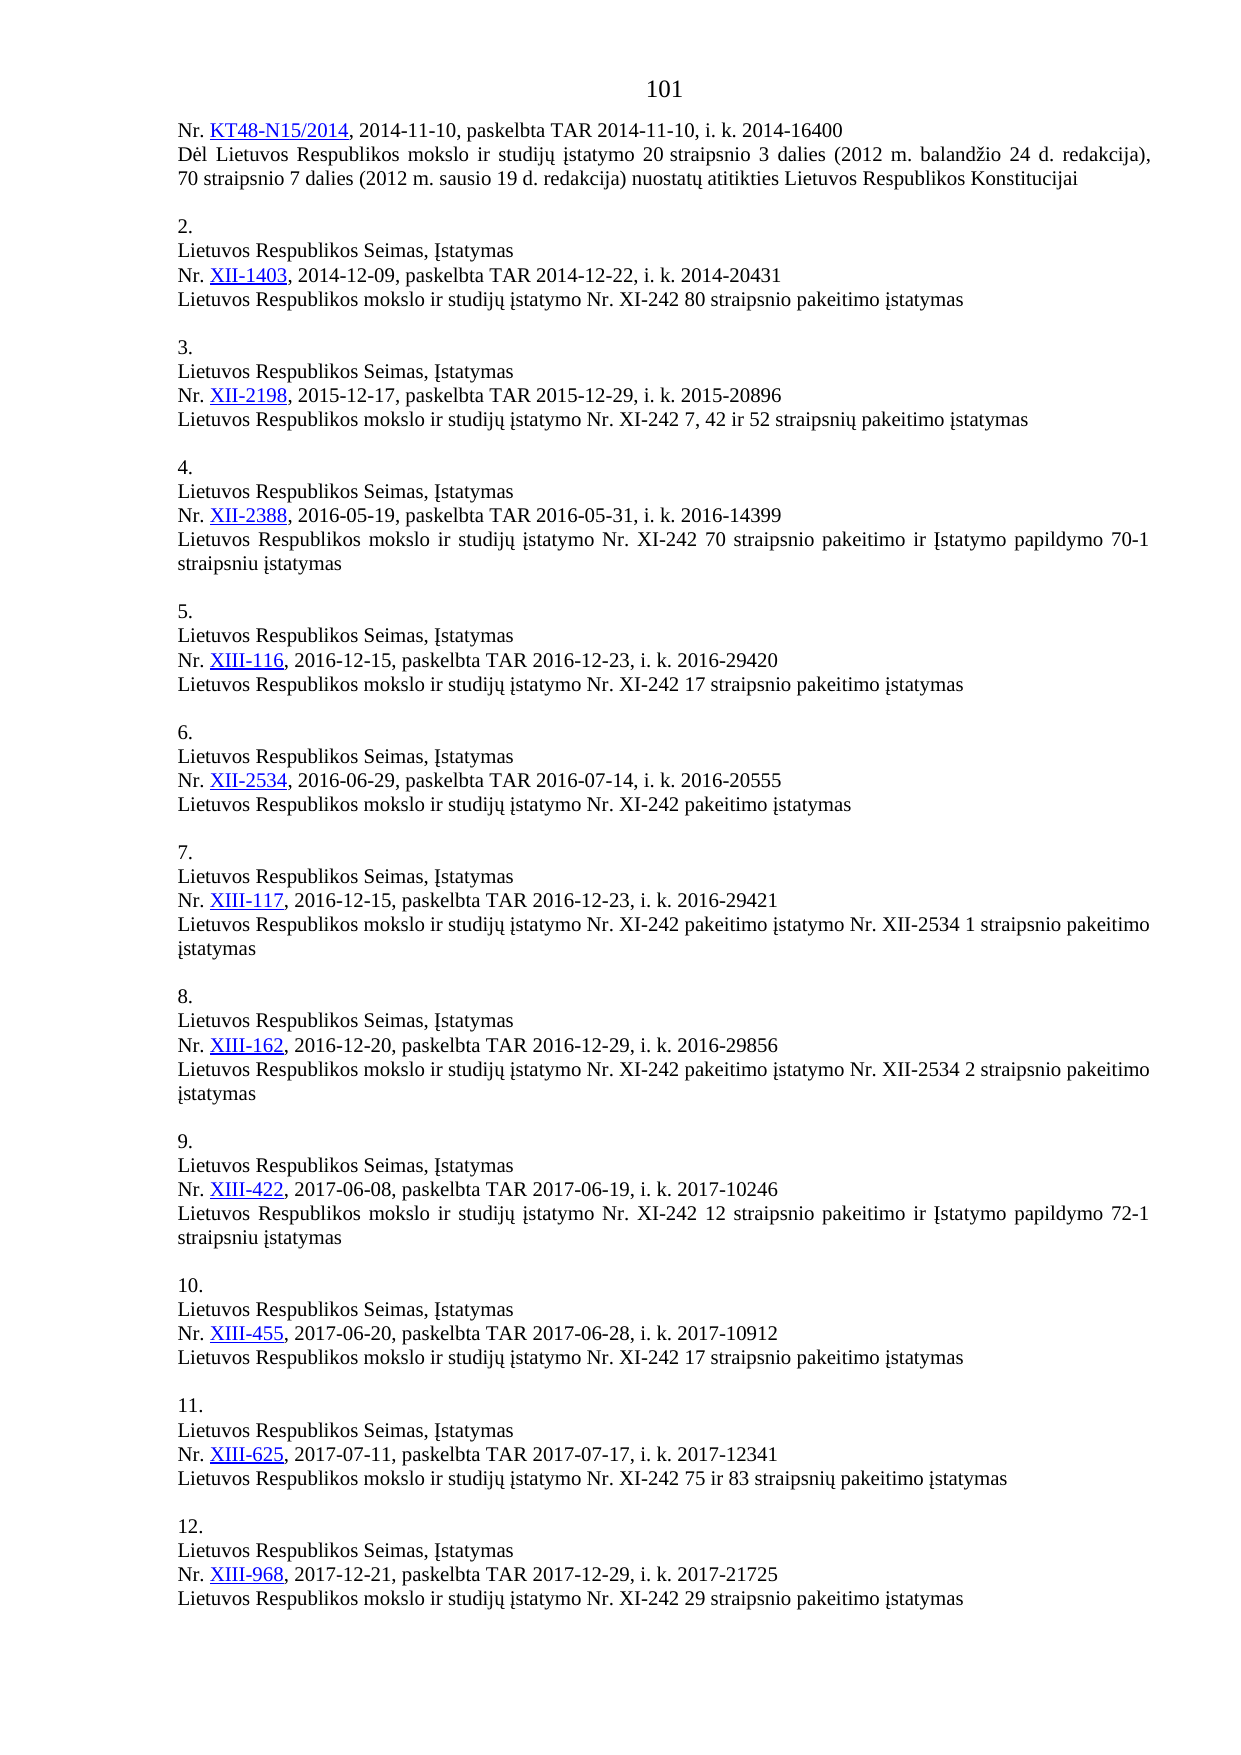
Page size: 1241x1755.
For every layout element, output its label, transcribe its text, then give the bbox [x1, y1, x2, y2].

text Lietuvos Respublikos mokslo ir studijų įstatymo Nr. XI-242 pakeitimo įstatymo Nr. XII-2534 1 straipsnio pakeitimo įstatymas [177, 912, 1152, 960]
text 11. [177, 1393, 1152, 1417]
text Dėl Lietuvos Respublikos mokslo ir studijų įstatymo 20 straipsnio 3 dalies (2012 m. balandžio 24 d. redakcija), 70 straipsnio 7 dalies (2012 m. sausio 19 d. redakcija) nuostatų atitikties Lietuvos Respublikos Konstitucijai [177, 142, 1152, 190]
text Lietuvos Respublikos Seimas, Įstatymas [177, 359, 1152, 383]
text 5. [177, 599, 1152, 623]
text Lietuvos Respublikos mokslo ir studijų įstatymo Nr. XI-242 12 straipsnio pakeitimo ir Įstatymo papildymo 72-1 straipsniu įstatymas [177, 1201, 1152, 1249]
text Lietuvos Respublikos mokslo ir studijų įstatymo Nr. XI-242 pakeitimo įstatymas [177, 792, 1152, 816]
text 2. [177, 214, 1152, 238]
text Nr. XII-2198, 2015-12-17, paskelbta TAR 2015-12-29, i. k. 2015-20896 [177, 383, 1152, 407]
text 10. [177, 1273, 1152, 1297]
text Lietuvos Respublikos mokslo ir studijų įstatymo Nr. XI-242 pakeitimo įstatymo Nr. XII-2534 2 straipsnio pakeitimo įstatymas [177, 1057, 1152, 1105]
text 7. [177, 840, 1152, 864]
text Lietuvos Respublikos mokslo ir studijų įstatymo Nr. XI-242 7, 42 ir 52 straipsnių pakeitimo įstatymas [177, 407, 1152, 431]
text Lietuvos Respublikos mokslo ir studijų įstatymo Nr. XI-242 80 straipsnio pakeitimo įstatymas [177, 287, 1152, 311]
text Lietuvos Respublikos Seimas, Įstatymas [177, 1538, 1152, 1562]
text Lietuvos Respublikos Seimas, Įstatymas [177, 1297, 1152, 1321]
text 9. [177, 1129, 1152, 1153]
text Nr. XIII-968, 2017-12-21, paskelbta TAR 2017-12-29, i. k. 2017-21725 [177, 1562, 1152, 1586]
text Nr. XII-2388, 2016-05-19, paskelbta TAR 2016-05-31, i. k. 2016-14399 [177, 503, 1152, 527]
text 3. [177, 335, 1152, 359]
text Nr. XIII-422, 2017-06-08, paskelbta TAR 2017-06-19, i. k. 2017-10246 [177, 1177, 1152, 1201]
text 6. [177, 720, 1152, 744]
text Nr. XIII-117, 2016-12-15, paskelbta TAR 2016-12-23, i. k. 2016-29421 [177, 888, 1152, 912]
text Lietuvos Respublikos Seimas, Įstatymas [177, 864, 1152, 888]
text 12. [177, 1514, 1152, 1538]
text Lietuvos Respublikos mokslo ir studijų įstatymo Nr. XI-242 75 ir 83 straipsnių pakeitimo įstatymas [177, 1466, 1152, 1490]
text Lietuvos Respublikos mokslo ir studijų įstatymo Nr. XI-242 70 straipsnio pakeitimo ir Įstatymo papildymo 70-1 straipsniu įstatymas [177, 527, 1152, 575]
text 4. [177, 455, 1152, 479]
text Nr. XII-2534, 2016-06-29, paskelbta TAR 2016-07-14, i. k. 2016-20555 [177, 768, 1152, 792]
text Lietuvos Respublikos Seimas, Įstatymas [177, 238, 1152, 262]
text 8. [177, 984, 1152, 1008]
text Nr. XIII-162, 2016-12-20, paskelbta TAR 2016-12-29, i. k. 2016-29856 [177, 1032, 1152, 1057]
text Lietuvos Respublikos Seimas, Įstatymas [177, 1008, 1152, 1032]
text Nr. XIII-455, 2017-06-20, paskelbta TAR 2017-06-28, i. k. 2017-10912 [177, 1321, 1152, 1345]
text Nr. XII-1403, 2014-12-09, paskelbta TAR 2014-12-22, i. k. 2014-20431 [177, 262, 1152, 287]
text Lietuvos Respublikos mokslo ir studijų įstatymo Nr. XI-242 17 straipsnio pakeitimo įstatymas [177, 672, 1152, 696]
text Lietuvos Respublikos Seimas, Įstatymas [177, 479, 1152, 503]
text Nr. KT48-N15/2014, 2014-11-10, paskelbta TAR 2014-11-10, i. k. 2014-16400 [177, 118, 1152, 142]
text Lietuvos Respublikos Seimas, Įstatymas [177, 744, 1152, 768]
text Lietuvos Respublikos Seimas, Įstatymas [177, 1417, 1152, 1442]
text Lietuvos Respublikos Seimas, Įstatymas [177, 623, 1152, 647]
text Lietuvos Respublikos mokslo ir studijų įstatymo Nr. XI-242 29 straipsnio pakeitimo įstatymas [177, 1586, 1152, 1610]
text Nr. XIII-625, 2017-07-11, paskelbta TAR 2017-07-17, i. k. 2017-12341 [177, 1442, 1152, 1466]
text Nr. XIII-116, 2016-12-15, paskelbta TAR 2016-12-23, i. k. 2016-29420 [177, 647, 1152, 672]
text Lietuvos Respublikos Seimas, Įstatymas [177, 1153, 1152, 1177]
text Lietuvos Respublikos mokslo ir studijų įstatymo Nr. XI-242 17 straipsnio pakeitimo įstatymas [177, 1345, 1152, 1369]
